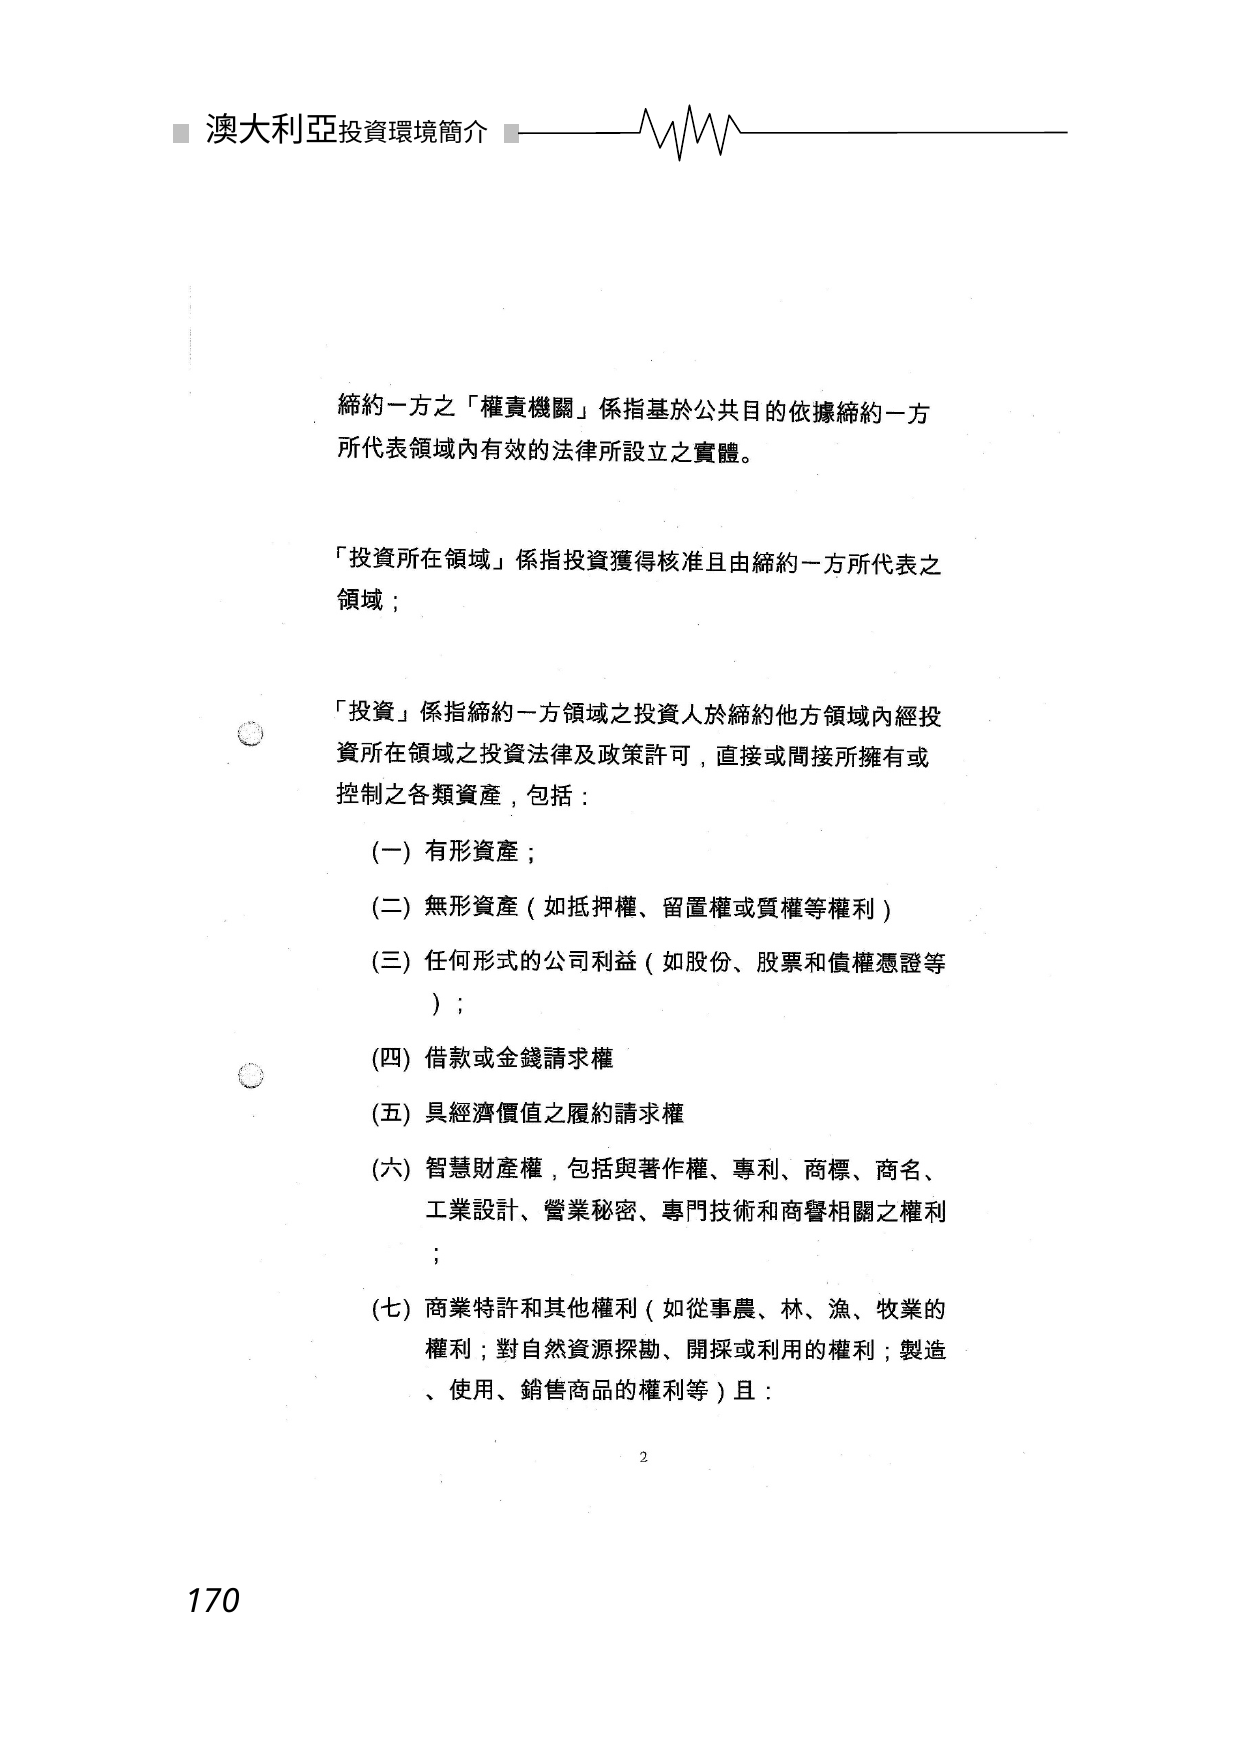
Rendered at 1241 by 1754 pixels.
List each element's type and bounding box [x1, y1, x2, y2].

picture [182, 276, 1069, 1530]
